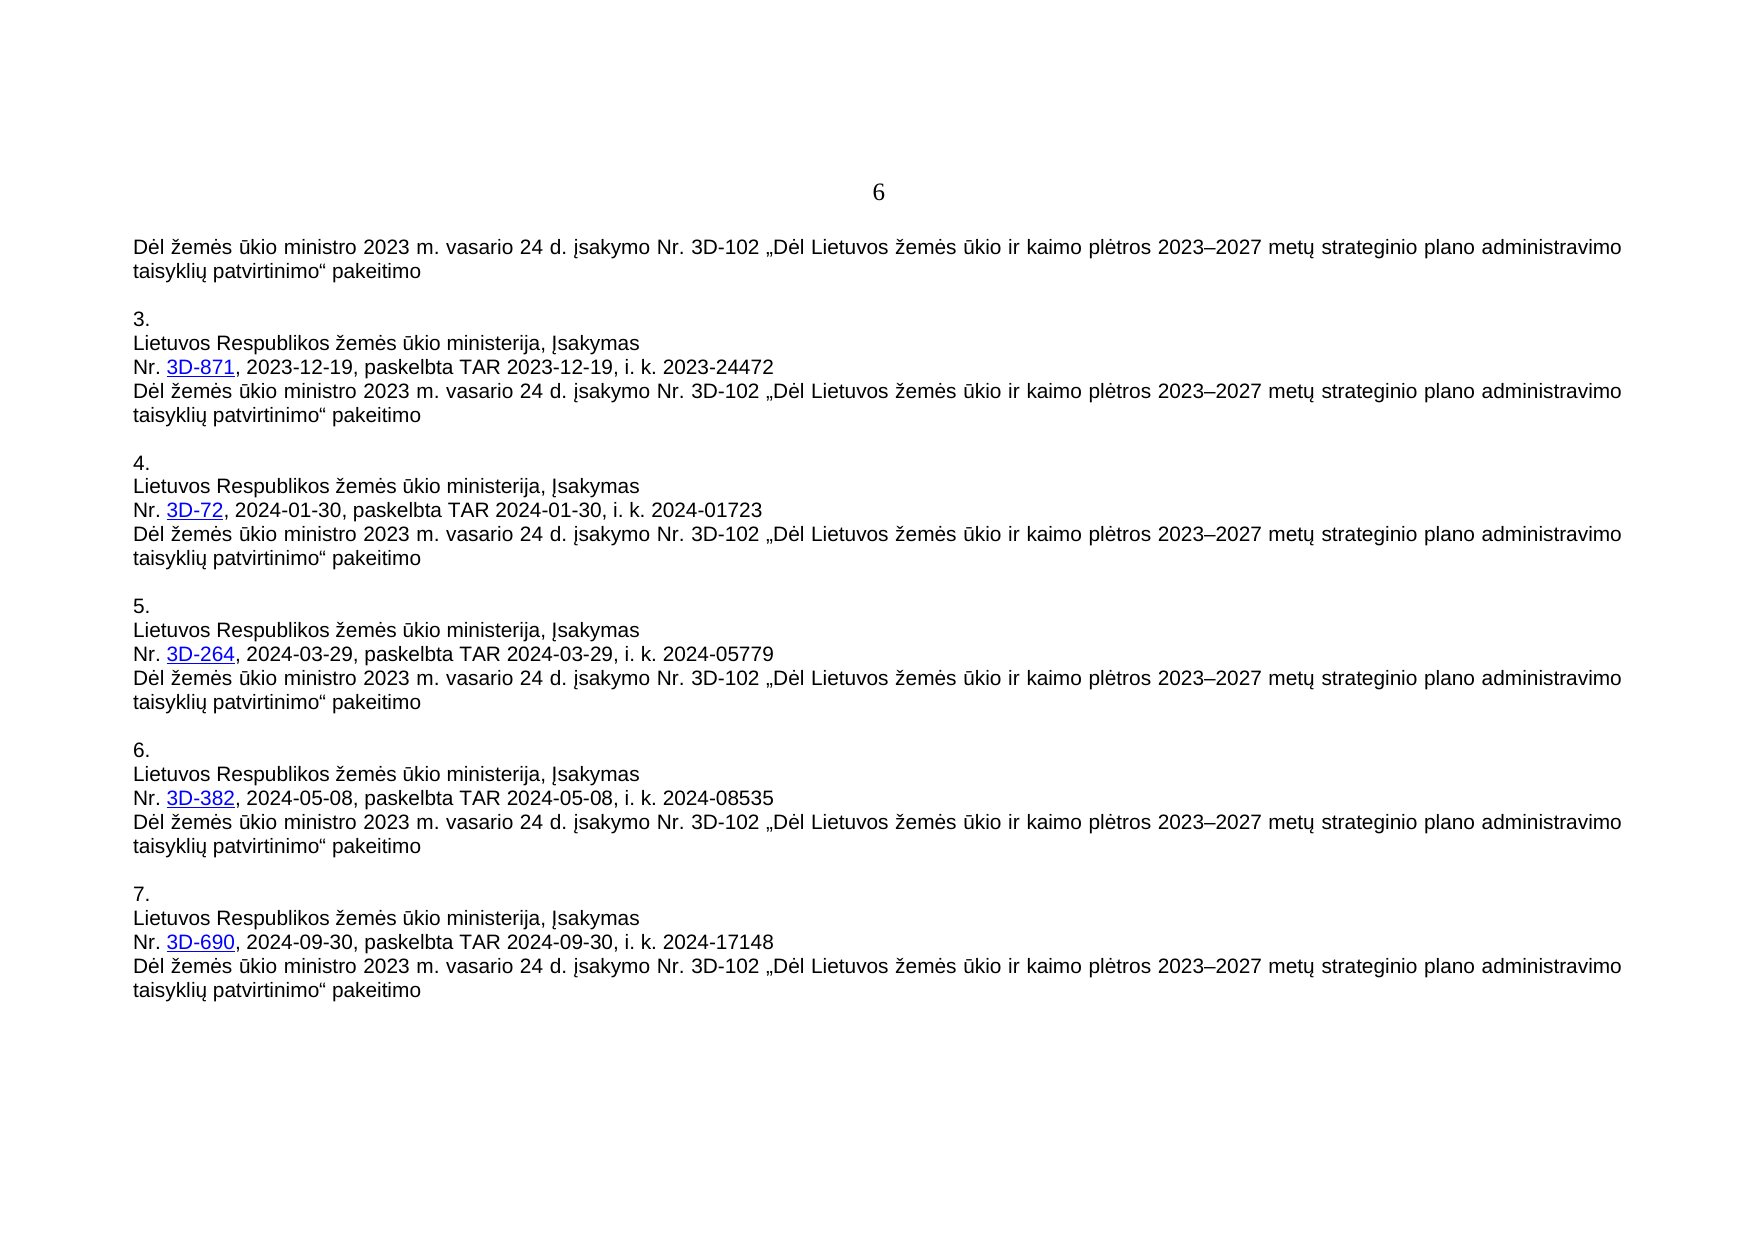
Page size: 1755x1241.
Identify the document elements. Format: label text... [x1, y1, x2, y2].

text Nr. 3D-690, 2024-09-30, paskelbta TAR 2024-09-30, i. k. 2024-17148 [133, 929, 1624, 953]
text Lietuvos Respublikos žemės ūkio ministerija, Įsakymas [133, 618, 1624, 642]
text 7. [133, 882, 1624, 906]
text Nr. 3D-382, 2024-05-08, paskelbta TAR 2024-05-08, i. k. 2024-08535 [133, 786, 1624, 810]
text Lietuvos Respublikos žemės ūkio ministerija, Įsakymas [133, 906, 1624, 929]
text 4. [133, 450, 1624, 474]
text Lietuvos Respublikos žemės ūkio ministerija, Įsakymas [133, 474, 1624, 498]
text 5. [133, 594, 1624, 618]
text Nr. 3D-264, 2024-03-29, paskelbta TAR 2024-03-29, i. k. 2024-05779 [133, 642, 1624, 666]
text Dėl žemės ūkio ministro 2023 m. vasario 24 d. įsakymo Nr. 3D-102 „Dėl Lietuvos žemės ūkio ir kaimo plėtros 2023–2027 metų strateginio plano administravimo taisyklių patvirtinimo“ pakeitimo [133, 953, 1624, 1001]
text Lietuvos Respublikos žemės ūkio ministerija, Įsakymas [133, 762, 1624, 786]
text Nr. 3D-871, 2023-12-19, paskelbta TAR 2023-12-19, i. k. 2023-24472 [133, 354, 1624, 378]
text Dėl žemės ūkio ministro 2023 m. vasario 24 d. įsakymo Nr. 3D-102 „Dėl Lietuvos žemės ūkio ir kaimo plėtros 2023–2027 metų strateginio plano administravimo taisyklių patvirtinimo“ pakeitimo [133, 666, 1624, 714]
text Dėl žemės ūkio ministro 2023 m. vasario 24 d. įsakymo Nr. 3D-102 „Dėl Lietuvos žemės ūkio ir kaimo plėtros 2023–2027 metų strateginio plano administravimo taisyklių patvirtinimo“ pakeitimo [133, 378, 1624, 426]
text 3. [133, 307, 1624, 331]
text Lietuvos Respublikos žemės ūkio ministerija, Įsakymas [133, 331, 1624, 354]
text Dėl žemės ūkio ministro 2023 m. vasario 24 d. įsakymo Nr. 3D-102 „Dėl Lietuvos žemės ūkio ir kaimo plėtros 2023–2027 metų strateginio plano administravimo taisyklių patvirtinimo“ pakeitimo [133, 810, 1624, 858]
text 6. [133, 738, 1624, 762]
text Dėl žemės ūkio ministro 2023 m. vasario 24 d. įsakymo Nr. 3D-102 „Dėl Lietuvos žemės ūkio ir kaimo plėtros 2023–2027 metų strateginio plano administravimo taisyklių patvirtinimo“ pakeitimo [133, 522, 1624, 570]
text Dėl žemės ūkio ministro 2023 m. vasario 24 d. įsakymo Nr. 3D-102 „Dėl Lietuvos žemės ūkio ir kaimo plėtros 2023–2027 metų strateginio plano administravimo taisyklių patvirtinimo“ pakeitimo [133, 235, 1624, 283]
text Nr. 3D-72, 2024-01-30, paskelbta TAR 2024-01-30, i. k. 2024-01723 [133, 498, 1624, 522]
